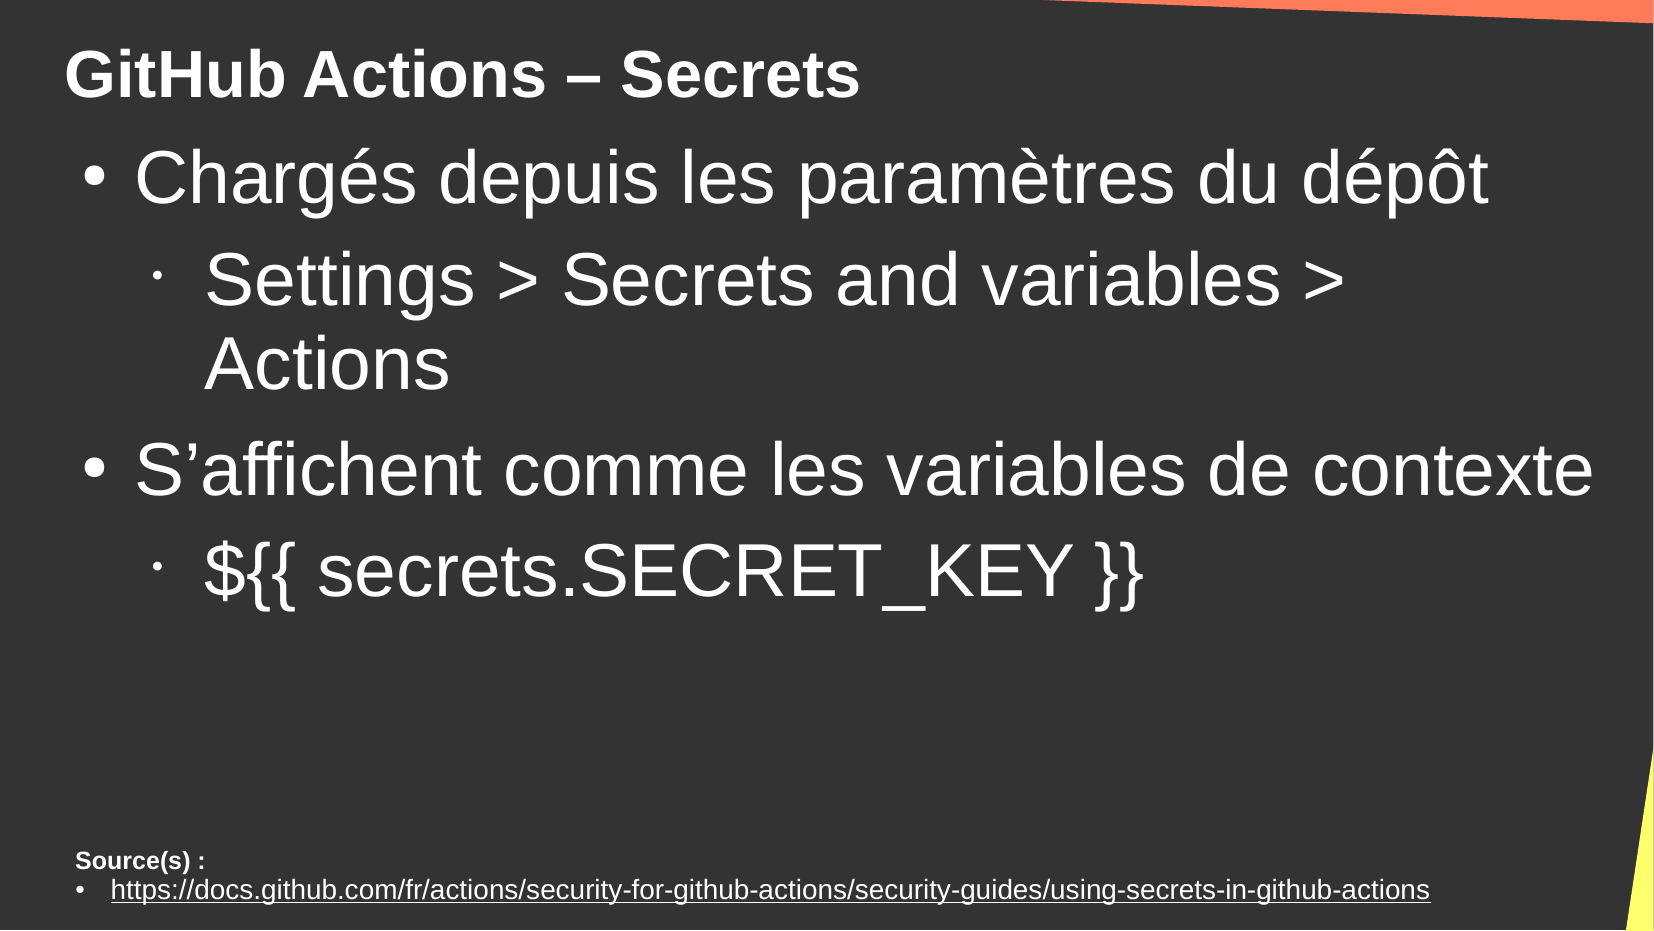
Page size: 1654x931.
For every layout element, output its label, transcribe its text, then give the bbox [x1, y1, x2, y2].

text_box Source(s) : https://docs.github.com/fr/actions/security-for-github-actions/security-guides/using-secrets-in-github-actions [60, 806, 1607, 914]
title GitHub Actions – Secrets [64, 37, 1471, 113]
list Chargés depuis les paramètres du dépôt Settings > Secrets and variables > Actions S’affichent comme les variables de contexte ${{ secrets.SECRET_KEY }} [63, 135, 1601, 745]
text_box [1042, 0, 1654, 24]
text_box [1625, 743, 1654, 931]
